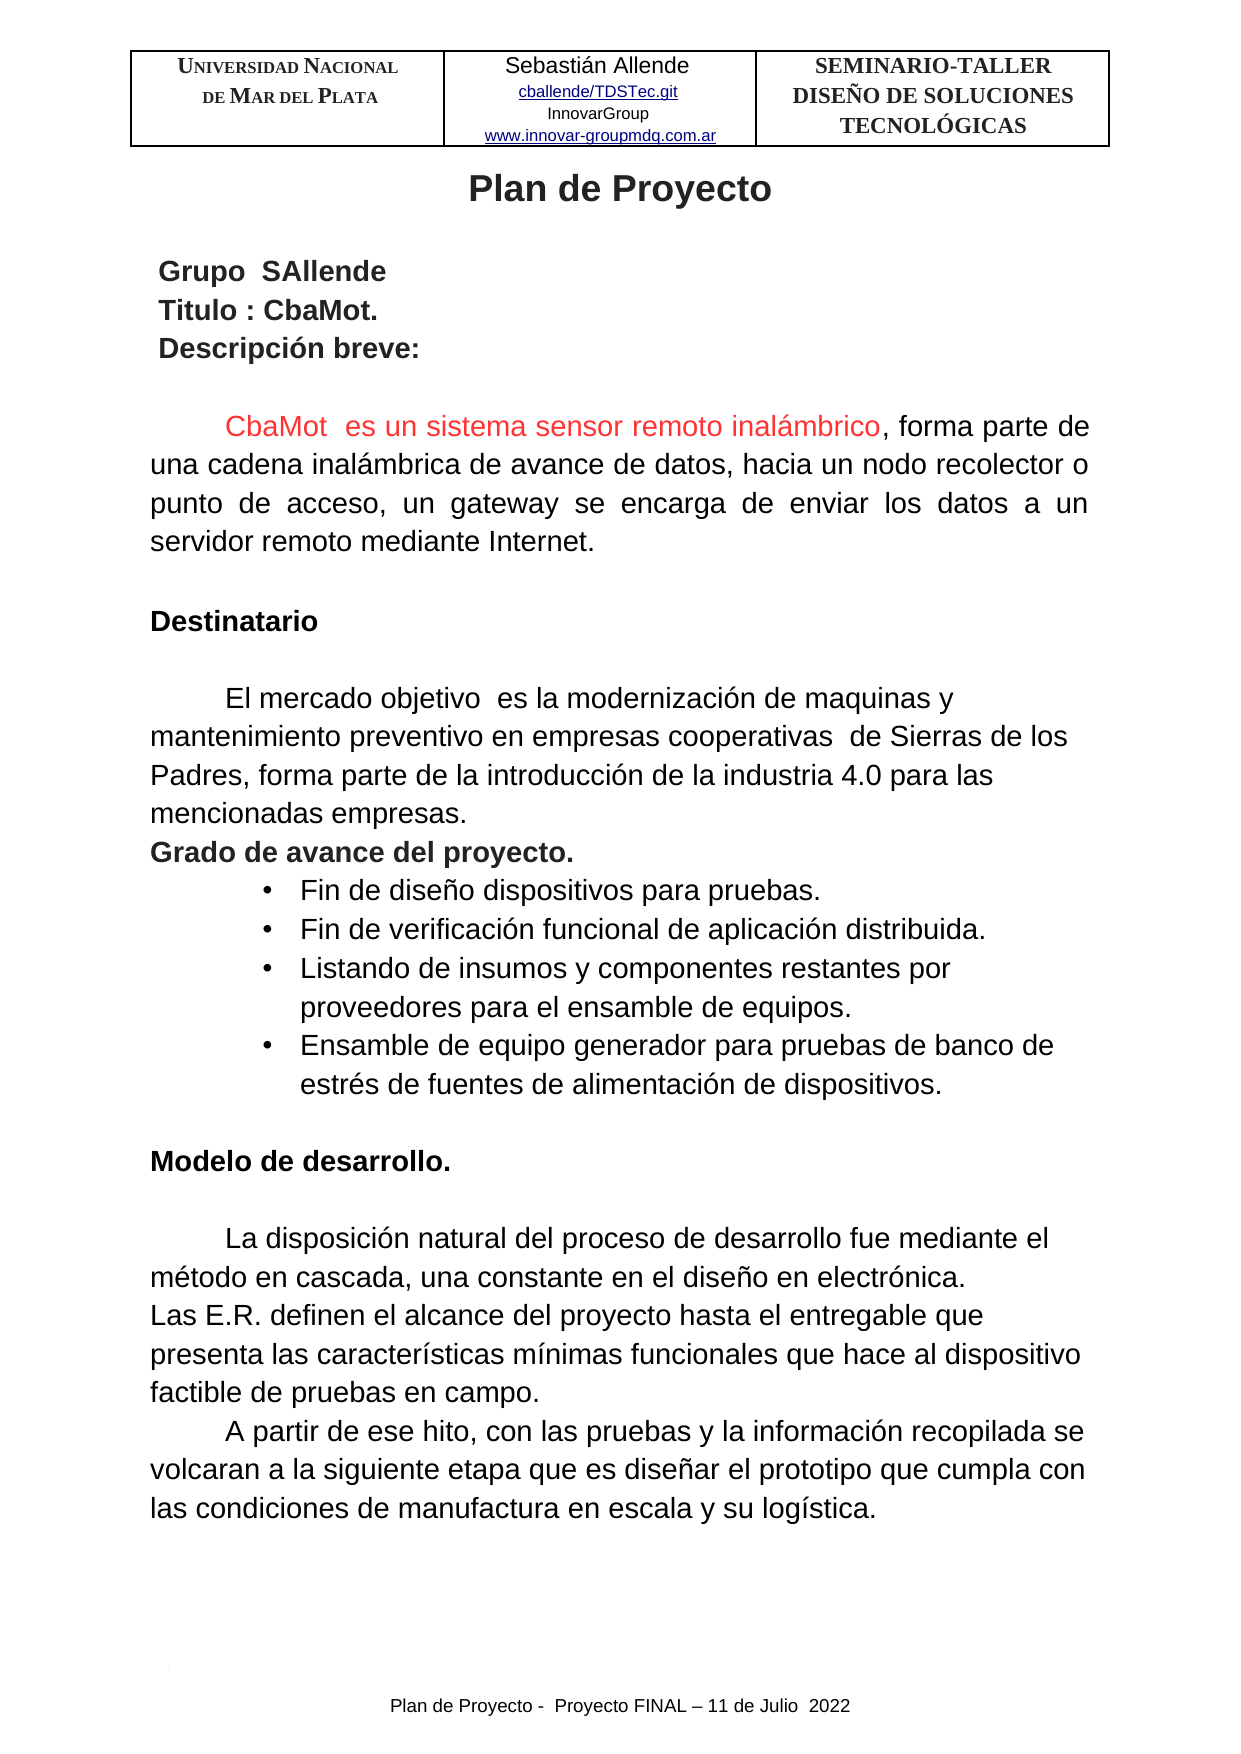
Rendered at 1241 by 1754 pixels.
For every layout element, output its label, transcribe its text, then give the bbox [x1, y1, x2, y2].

text Descripción breve: [150, 331, 1090, 365]
text El mercado objetivo es la modernización de maquinas y mantenimiento preventivo en empresas cooperativas de Sierras de los Padres, forma parte de la introducción de la industria 4.0 para las mencionadas empresas. [150, 681, 1090, 830]
list Listando de insumos y componentes restantes por proveedores para el ensamble de equipos. [262, 951, 1090, 1023]
list Ensamble de equipo generador para pruebas de banco de estrés de fuentes de alimentación de dispositivos. [262, 1028, 1090, 1101]
text Las E.R. definen el alcance del proyecto hasta el entregable que presenta las características mínimas funcionales que hace al dispositivo factible de pruebas en campo. [150, 1298, 1090, 1409]
text CbaMot es un sistema sensor remoto inalámbrico, forma parte de una cadena inalámbrica de avance de datos, hacia un nodo recolector o punto de acceso, un gateway se encarga de enviar los datos a un servidor remoto mediante Internet. [150, 408, 1090, 558]
text Grupo SAllende [150, 254, 1090, 288]
list Fin de verificación funcional de aplicación distribuida. [262, 912, 1090, 946]
text A partir de ese hito, con las pruebas y la información recopilada se volcaran a la siguiente etapa que es diseñar el prototipo que cumpla con las condiciones de manufactura en escala y su logística. [150, 1414, 1090, 1524]
text Titulo : CbaMot. [150, 293, 1090, 326]
text Grado de avance del proyecto. [150, 835, 1090, 868]
text Destinatario [150, 604, 1090, 637]
text La disposición natural del proceso de desarrollo fue mediante el método en cascada, una constante en el diseño en electrónica. [150, 1221, 1090, 1293]
list Fin de diseño dispositivos para pruebas. [262, 873, 1090, 907]
text Plan de Proyecto [150, 166, 1090, 209]
text Modelo de desarrollo. [150, 1144, 1090, 1178]
